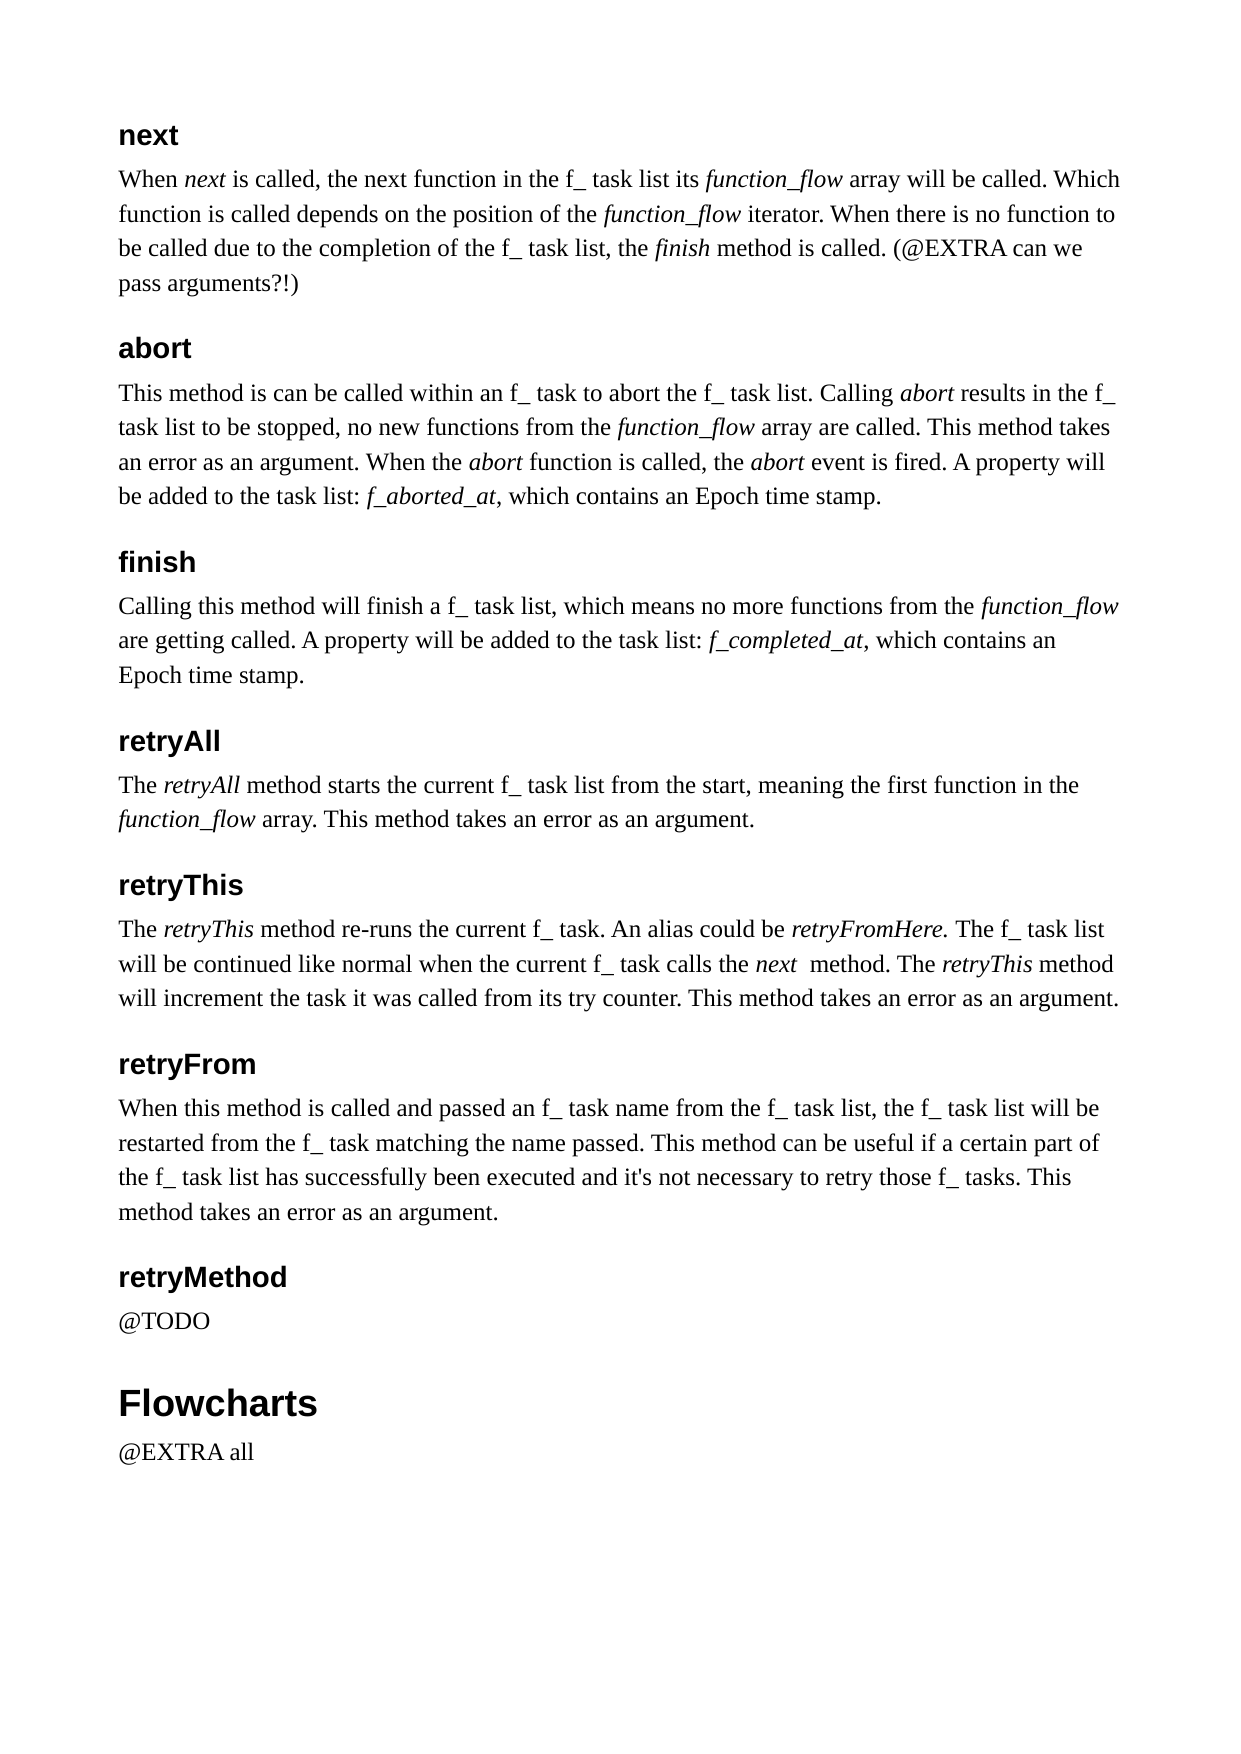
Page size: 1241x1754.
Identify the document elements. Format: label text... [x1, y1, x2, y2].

subtitle retryMethod [118, 1260, 1122, 1294]
text This method is can be called within an f_ task to abort the f_ task list. Calling abort results in the f_ task list to be stopped, no new functions from the function_flow array are called. This method takes an error as an argument. When the abort function is called, the abort event is fired. A property will be added to the task list: f_aborted_at, which contains an Epoch time stamp. [118, 378, 1122, 510]
text The retryAll method starts the current f_ task list from the start, meaning the first function in the function_flow array. This method takes an error as an argument. [118, 770, 1122, 833]
text The retryThis method re-runs the current f_ task. An alias could be retryFromHere. The f_ task list will be continued like normal when the current f_ task calls the next method. The retryThis method will increment the task it was called from its try counter. This method takes an error as an argument. [118, 914, 1122, 1012]
text @TODO [118, 1306, 1122, 1335]
text When next is called, the next function in the f_ task list its function_flow array will be called. Which function is called depends on the position of the function_flow iterator. When there is no function to be called due to the completion of the f_ task list, the finish method is called. (@EXTRA can we pass arguments?!) [118, 164, 1122, 297]
text When this method is called and passed an f_ task name from the f_ task list, the f_ task list will be restarted from the f_ task matching the name passed. This method can be useful if a certain part of the f_ task list has successfully been executed and it's not necessary to retry those f_ tasks. This method takes an error as an argument. [118, 1093, 1122, 1225]
subtitle abort [118, 331, 1122, 365]
subtitle Flowcharts [118, 1381, 1122, 1424]
subtitle retryThis [118, 868, 1122, 902]
subtitle finish [118, 545, 1122, 578]
subtitle retryFrom [118, 1047, 1122, 1081]
text Calling this method will finish a f_ task list, which means no more functions from the function_flow are getting called. A property will be added to the task list: f_completed_at, which contains an Epoch time stamp. [118, 591, 1122, 689]
subtitle next [118, 118, 1122, 152]
text @EXTRA all [118, 1437, 1122, 1465]
subtitle retryAll [118, 724, 1122, 757]
